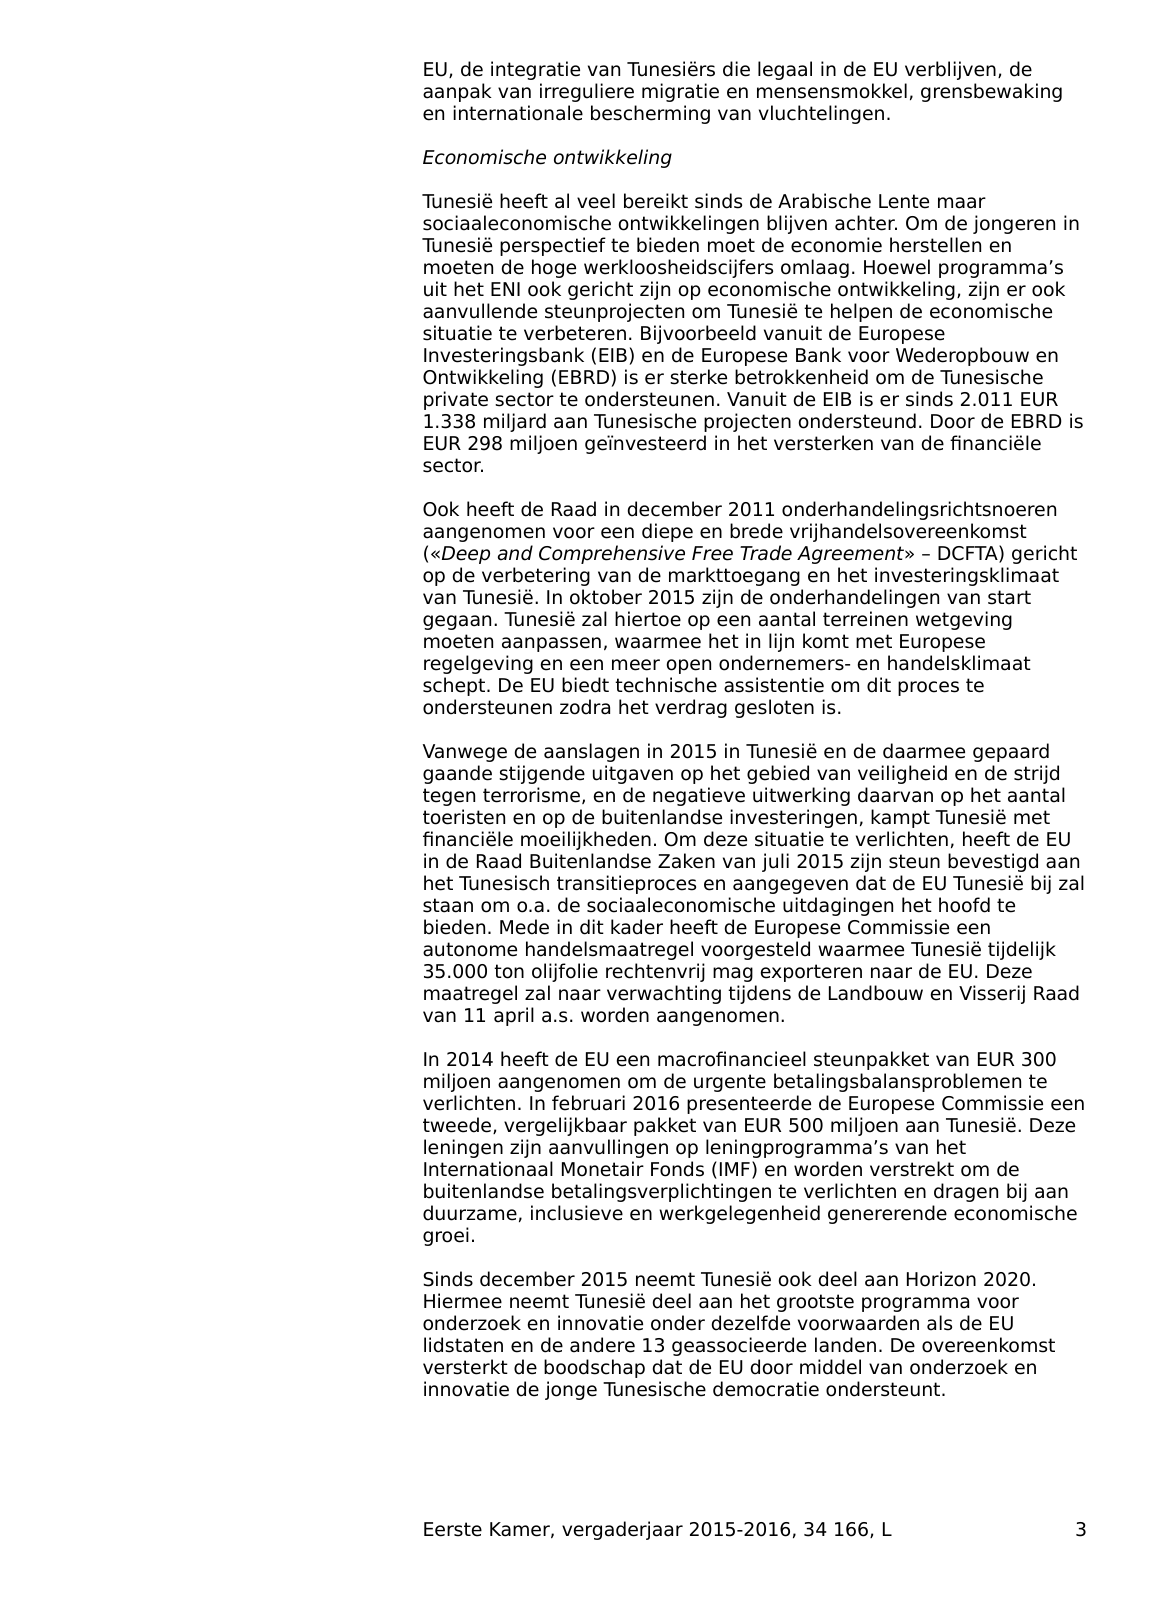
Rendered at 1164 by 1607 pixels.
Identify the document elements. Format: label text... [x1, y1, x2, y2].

text Tunesië heeft al veel bereikt sinds de Arabische Lente maar sociaaleconomische ontwikkelingen blijven achter. Om de jongeren in Tunesië perspectief te bieden moet de economie herstellen en moeten de hoge werkloosheidscijfers omlaag. Hoewel programma’s uit het ENI ook gericht zijn op economische ontwikkeling, zijn er ook aanvullende steunprojecten om Tunesië te helpen de economische situatie te verbeteren. Bijvoorbeeld vanuit de Europese Investeringsbank (EIB) en de Europese Bank voor Wederopbouw en Ontwikkeling (EBRD) is er sterke betrokkenheid om de Tunesische private sector te ondersteunen. Vanuit de EIB is er sinds 2.011 EUR 1.338 miljard aan Tunesische projecten ondersteund. Door de EBRD is EUR 298 miljoen geïnvesteerd in het versterken van de financiële sector. [422, 191, 1087, 477]
text Sinds december 2015 neemt Tunesië ook deel aan Horizon 2020. Hiermee neemt Tunesië deel aan het grootste programma voor onderzoek en innovatie onder dezelfde voorwaarden als de EU lidstaten en de andere 13 geassocieerde landen. De overeenkomst versterkt de boodschap dat de EU door middel van onderzoek en innovatie de jonge Tunesische democratie ondersteunt. [422, 1269, 1087, 1401]
text Ook heeft de Raad in december 2011 onderhandelingsrichtsnoeren aangenomen voor een diepe en brede vrijhandelsovereenkomst («Deep and Comprehensive Free Trade Agreement» – DCFTA) gericht op de verbetering van de markttoegang en het investeringsklimaat van Tunesië. In oktober 2015 zijn de onderhandelingen van start gegaan. Tunesië zal hiertoe op een aantal terreinen wetgeving moeten aanpassen, waarmee het in lijn komt met Europese regelgeving en een meer open ondernemers- en handelsklimaat schept. De EU biedt technische assistentie om dit proces te ondersteunen zodra het verdrag gesloten is. [422, 499, 1087, 719]
text EU, de integratie van Tunesiërs die legaal in de EU verblijven, de aanpak van irreguliere migratie en mensensmokkel, grensbewaking en internationale bescherming van vluchtelingen. [422, 59, 1087, 125]
text In 2014 heeft de EU een macrofinancieel steunpakket van EUR 300 miljoen aangenomen om de urgente betalingsbalansproblemen te verlichten. In februari 2016 presenteerde de Europese Commissie een tweede, vergelijkbaar pakket van EUR 500 miljoen aan Tunesië. Deze leningen zijn aanvullingen op leningprogramma’s van het Internationaal Monetair Fonds (IMF) en worden verstrekt om de buitenlandse betalingsverplichtingen te verlichten en dragen bij aan duurzame, inclusieve en werkgelegenheid genererende economische groei. [422, 1049, 1087, 1247]
text Vanwege de aanslagen in 2015 in Tunesië en de daarmee gepaard gaande stijgende uitgaven op het gebied van veiligheid en de strijd tegen terrorisme, en de negatieve uitwerking daarvan op het aantal toeristen en op de buitenlandse investeringen, kampt Tunesië met financiële moeilijkheden. Om deze situatie te verlichten, heeft de EU in de Raad Buitenlandse Zaken van juli 2015 zijn steun bevestigd aan het Tunesisch transitieproces en aangegeven dat de EU Tunesië bij zal staan om o.a. de sociaaleconomische uitdagingen het hoofd te bieden. Mede in dit kader heeft de Europese Commissie een autonome handelsmaatregel voorgesteld waarmee Tunesië tijdelijk 35.000 ton olijfolie rechtenvrij mag exporteren naar de EU. Deze maatregel zal naar verwachting tijdens de Landbouw en Visserij Raad van 11 april a.s. worden aangenomen. [422, 741, 1087, 1027]
subtitle Economische ontwikkeling [422, 147, 1087, 169]
